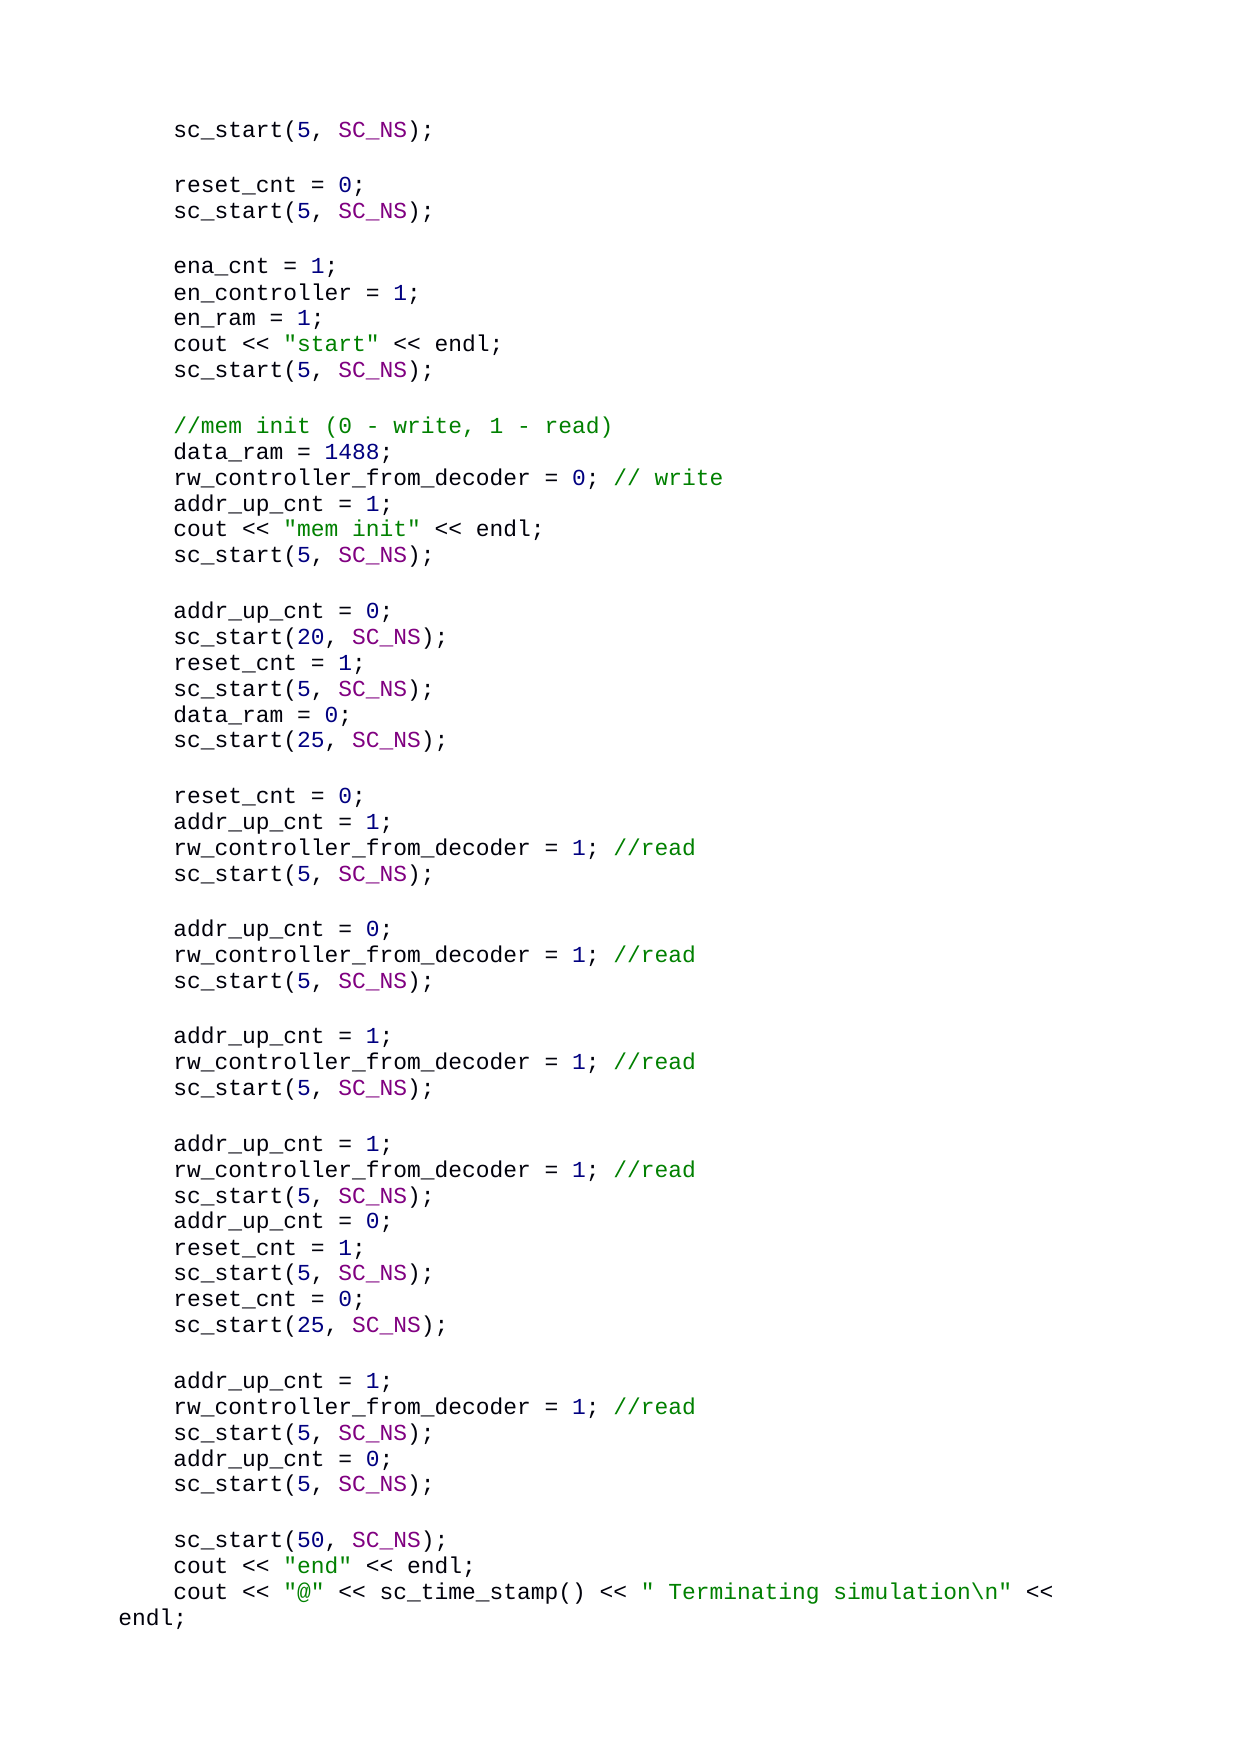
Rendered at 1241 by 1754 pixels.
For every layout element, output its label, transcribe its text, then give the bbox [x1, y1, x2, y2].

text addr_up_cnt = 1; [118, 1132, 1122, 1158]
text sc_start(5, SC_NS); [118, 677, 1122, 703]
text sc_start(25, SC_NS); [118, 729, 1122, 755]
text sc_start(5, SC_NS); [118, 199, 1122, 225]
text addr_up_cnt = 1; [118, 492, 1122, 518]
text addr_up_cnt = 0; [118, 599, 1122, 625]
text addr_up_cnt = 1; [118, 810, 1122, 836]
text sc_start(50, SC_NS); [118, 1528, 1122, 1554]
text addr_up_cnt = 1; [118, 1369, 1122, 1395]
text sc_start(5, SC_NS); [118, 359, 1122, 384]
text reset_cnt = 0; [118, 784, 1122, 810]
text rw_controller_from_decoder = 1; //read [118, 1158, 1122, 1184]
text sc_start(25, SC_NS); [118, 1314, 1122, 1339]
text reset_cnt = 0; [118, 173, 1122, 199]
text rw_controller_from_decoder = 0; // write [118, 466, 1122, 492]
text addr_up_cnt = 0; [118, 1210, 1122, 1236]
text cout << "@" << sc_time_stamp() << " Terminating simulation\n" << endl; [118, 1580, 1122, 1632]
text sc_start(5, SC_NS); [118, 1184, 1122, 1210]
text data_ram = 0; [118, 703, 1122, 729]
text reset_cnt = 1; [118, 1236, 1122, 1262]
text rw_controller_from_decoder = 1; //read [118, 1395, 1122, 1421]
text data_ram = 1488; [118, 440, 1122, 466]
text rw_controller_from_decoder = 1; //read [118, 1051, 1122, 1077]
text addr_up_cnt = 0; [118, 1447, 1122, 1473]
text sc_start(5, SC_NS); [118, 1421, 1122, 1447]
text ena_cnt = 1; [118, 255, 1122, 281]
text sc_start(20, SC_NS); [118, 625, 1122, 651]
text rw_controller_from_decoder = 1; //read [118, 943, 1122, 969]
text rw_controller_from_decoder = 1; //read [118, 836, 1122, 862]
text cout << "end" << endl; [118, 1554, 1122, 1580]
text sc_start(5, SC_NS); [118, 1262, 1122, 1288]
text addr_up_cnt = 0; [118, 917, 1122, 943]
text reset_cnt = 1; [118, 651, 1122, 677]
text sc_start(5, SC_NS); [118, 969, 1122, 995]
text sc_start(5, SC_NS); [118, 1077, 1122, 1103]
text cout << "start" << endl; [118, 333, 1122, 359]
text sc_start(5, SC_NS); [118, 862, 1122, 888]
text sc_start(5, SC_NS); [118, 118, 1122, 144]
text cout << "mem init" << endl; [118, 518, 1122, 544]
text en_ram = 1; [118, 307, 1122, 333]
text reset_cnt = 0; [118, 1288, 1122, 1314]
text //mem init (0 - write, 1 - read) [118, 414, 1122, 440]
text addr_up_cnt = 1; [118, 1025, 1122, 1051]
text sc_start(5, SC_NS); [118, 544, 1122, 570]
text sc_start(5, SC_NS); [118, 1473, 1122, 1499]
text en_controller = 1; [118, 281, 1122, 307]
